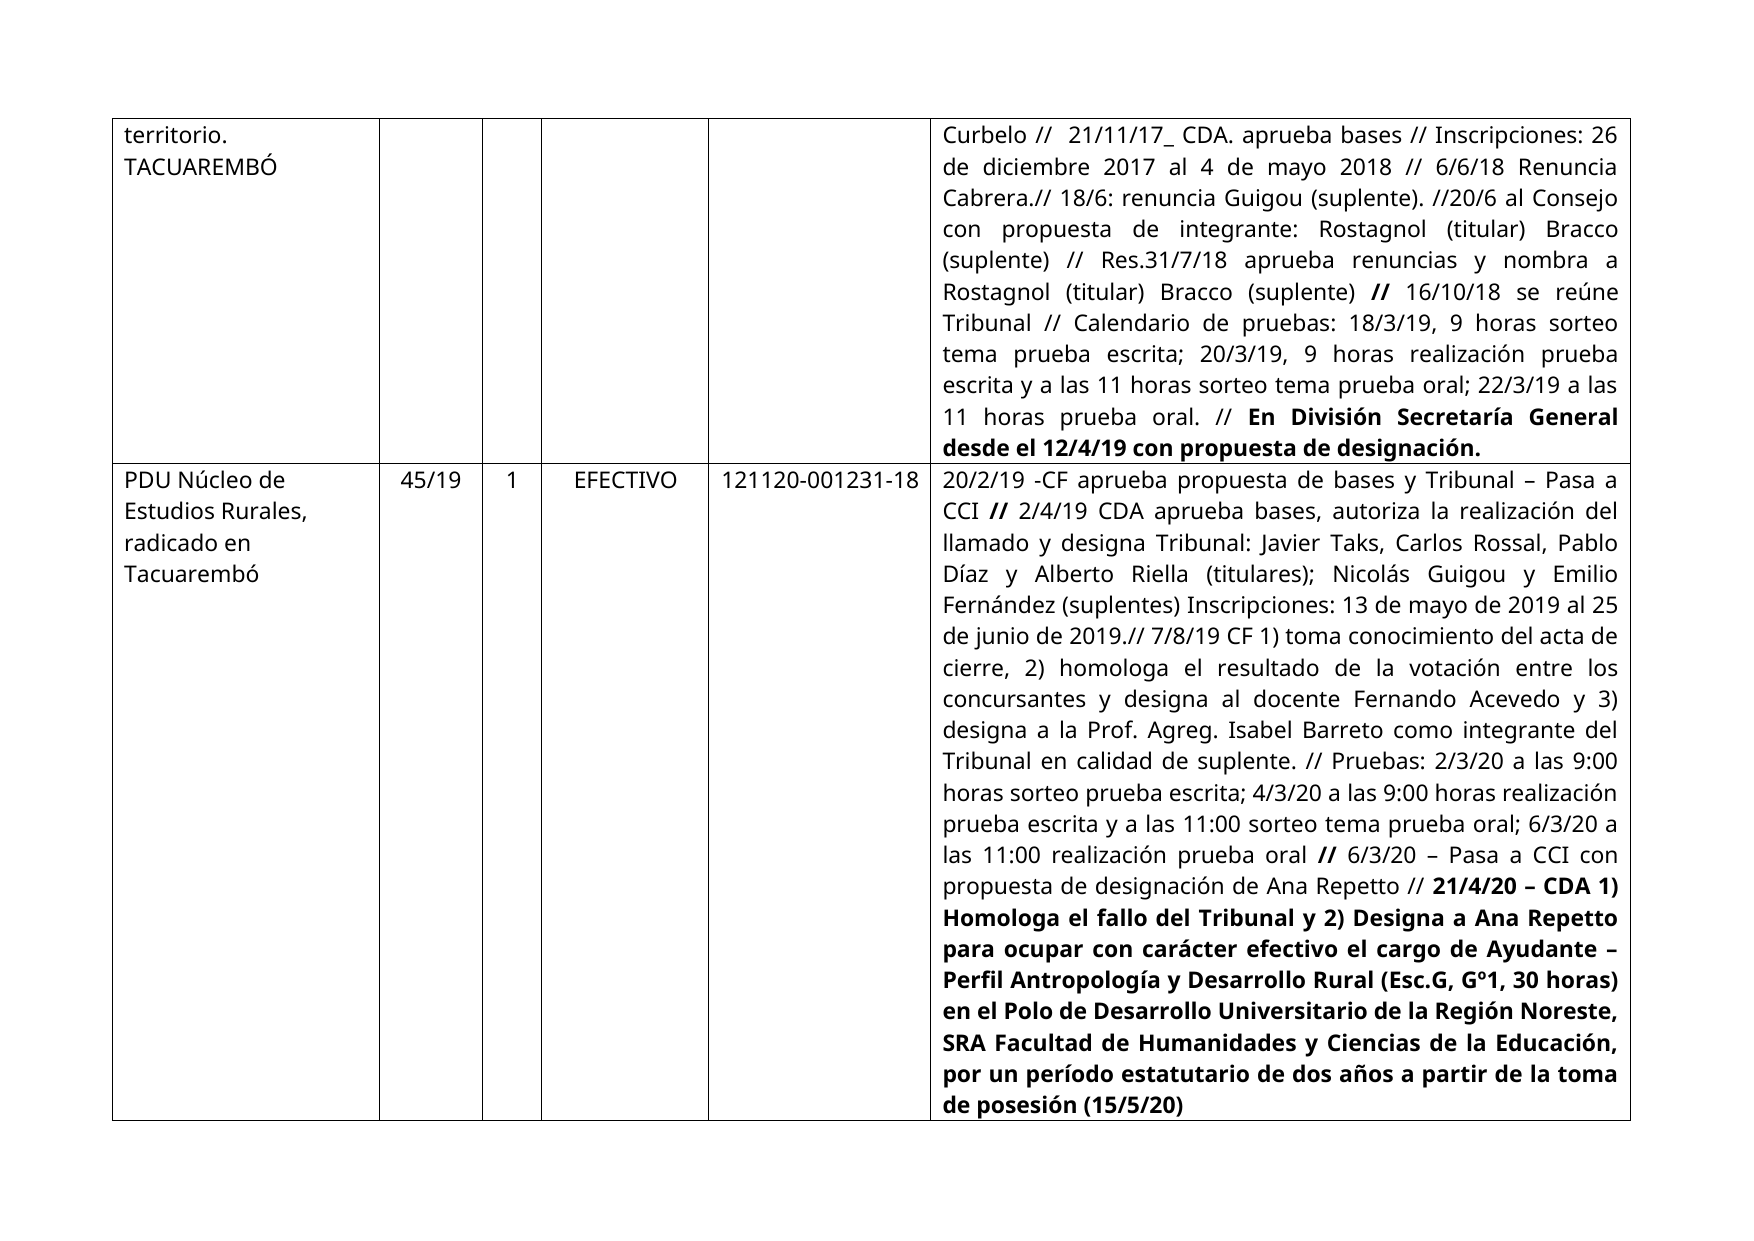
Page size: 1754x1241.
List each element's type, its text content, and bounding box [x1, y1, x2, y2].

table_cell 1 [483, 464, 541, 1120]
table_cell territorio. TACUAREMBÓ [113, 119, 379, 463]
table_cell [709, 119, 930, 463]
table_cell 45/19 [380, 464, 482, 1120]
table_cell PDU Núcleo de Estudios Rurales, radicado en Tacuarembó [113, 464, 379, 1120]
table_cell 20/2/19 -CF aprueba propuesta de bases y Tribunal – Pasa a CCI // 2/4/19 CDA aprueba bases, autoriza la realización del llamado y designa Tribunal: Javier Taks, Carlos Rossal, Pablo Díaz y Alberto Riella (titulares); Nicolás Guigou y Emilio Fernández (suplentes) Inscripciones: 13 de mayo de 2019 al 25 de junio de 2019.// 7/8/19 CF 1) toma conocimiento del acta de cierre, 2) homologa el resultado de la votación entre los concursantes y designa al docente Fernando Acevedo y 3) designa a la Prof. Agreg. Isabel Barreto como integrante del Tribunal en calidad de suplente. // Pruebas: 2/3/20 a las 9:00 horas sorteo prueba escrita; 4/3/20 a las 9:00 horas realización prueba escrita y a las 11:00 sorteo tema prueba oral; 6/3/20 a las 11:00 realización prueba oral // 6/3/20 – Pasa a CCI con propuesta de designación de Ana Repetto // 21/4/20 – CDA 1) Homologa el fallo del Tribunal y 2) Designa a Ana Repetto para ocupar con carácter efectivo el cargo de Ayudante – Perfil Antropología y Desarrollo Rural (Esc.G, Gº1, 30 horas) en el Polo de Desarrollo Universitario de la Región Noreste, SRA Facultad de Humanidades y Ciencias de la Educación, por un período estatutario de dos años a partir de la toma de posesión (15/5/20) [931, 464, 1630, 1120]
table_cell EFECTIVO [542, 464, 708, 1120]
table_cell [483, 119, 541, 463]
table_cell 121120-001231-18 [709, 464, 930, 1120]
table_cell [542, 119, 708, 463]
table_cell Curbelo // 21/11/17_ CDA. aprueba bases // Inscripciones: 26 de diciembre 2017 al 4 de mayo 2018 // 6/6/18 Renuncia Cabrera.// 18/6: renuncia Guigou (suplente). //20/6 al Consejo con propuesta de integrante: Rostagnol (titular) Bracco (suplente) // Res.31/7/18 aprueba renuncias y nombra a Rostagnol (titular) Bracco (suplente) // 16/10/18 se reúne Tribunal // Calendario de pruebas: 18/3/19, 9 horas sorteo tema prueba escrita; 20/3/19, 9 horas realización prueba escrita y a las 11 horas sorteo tema prueba oral; 22/3/19 a las 11 horas prueba oral. // En División Secretaría General desde el 12/4/19 con propuesta de designación. [931, 119, 1630, 463]
table_cell [380, 119, 482, 463]
